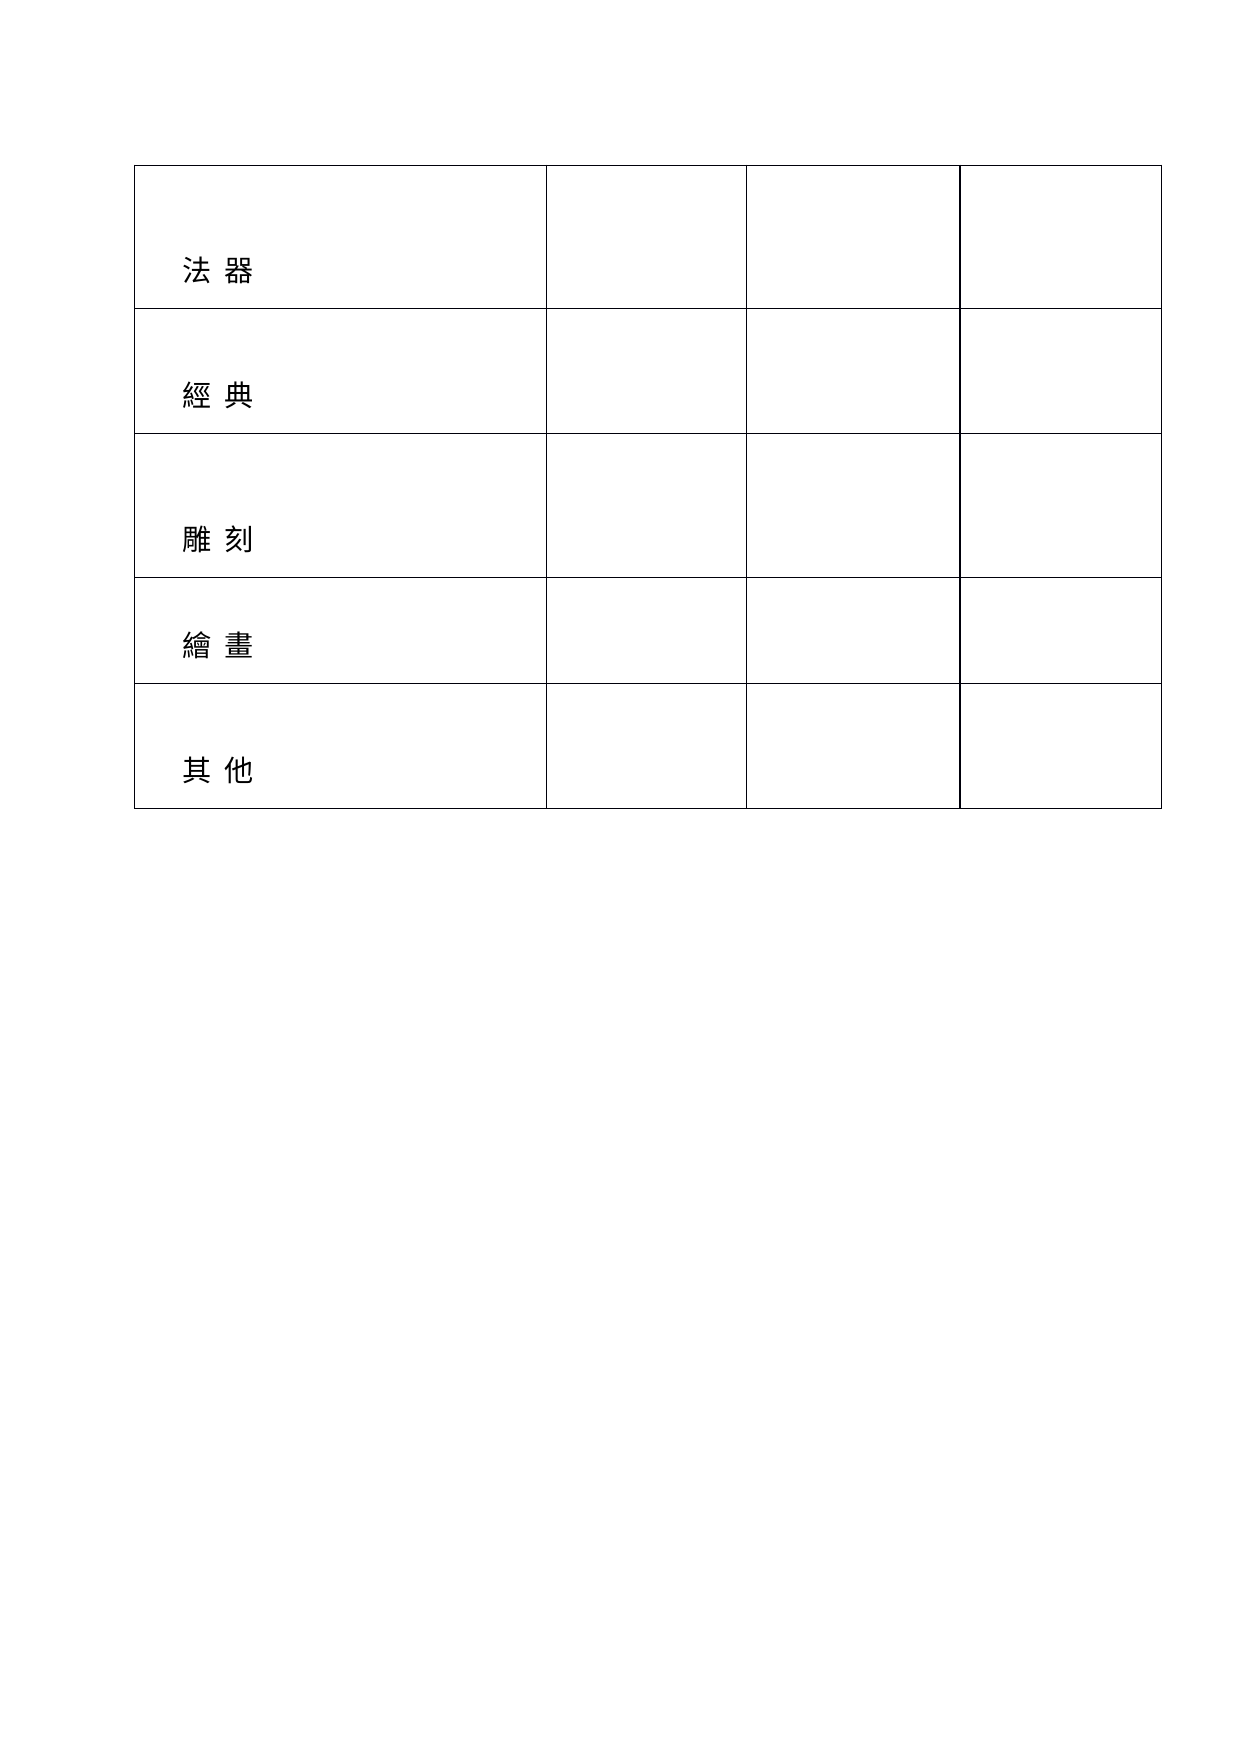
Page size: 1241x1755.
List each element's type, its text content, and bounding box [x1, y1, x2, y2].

table_cell [747, 578, 959, 683]
table_cell [747, 309, 959, 433]
table_cell [547, 309, 746, 433]
table_cell [547, 434, 746, 577]
table_cell [961, 684, 1161, 808]
table_cell [961, 309, 1161, 433]
table_cell [961, 434, 1161, 577]
table_cell 經典 [135, 309, 546, 433]
table_cell [747, 166, 959, 308]
table_cell [961, 578, 1161, 683]
table_cell [747, 684, 959, 808]
table_cell [547, 166, 746, 308]
table_cell 法器 [135, 166, 546, 308]
table_cell 其他 [135, 684, 546, 808]
table_cell [747, 434, 959, 577]
table_cell [547, 578, 746, 683]
table_cell 雕刻 [135, 434, 546, 577]
table_cell 繪畫 [135, 578, 546, 683]
table_cell [547, 684, 746, 808]
table_cell [961, 166, 1161, 308]
